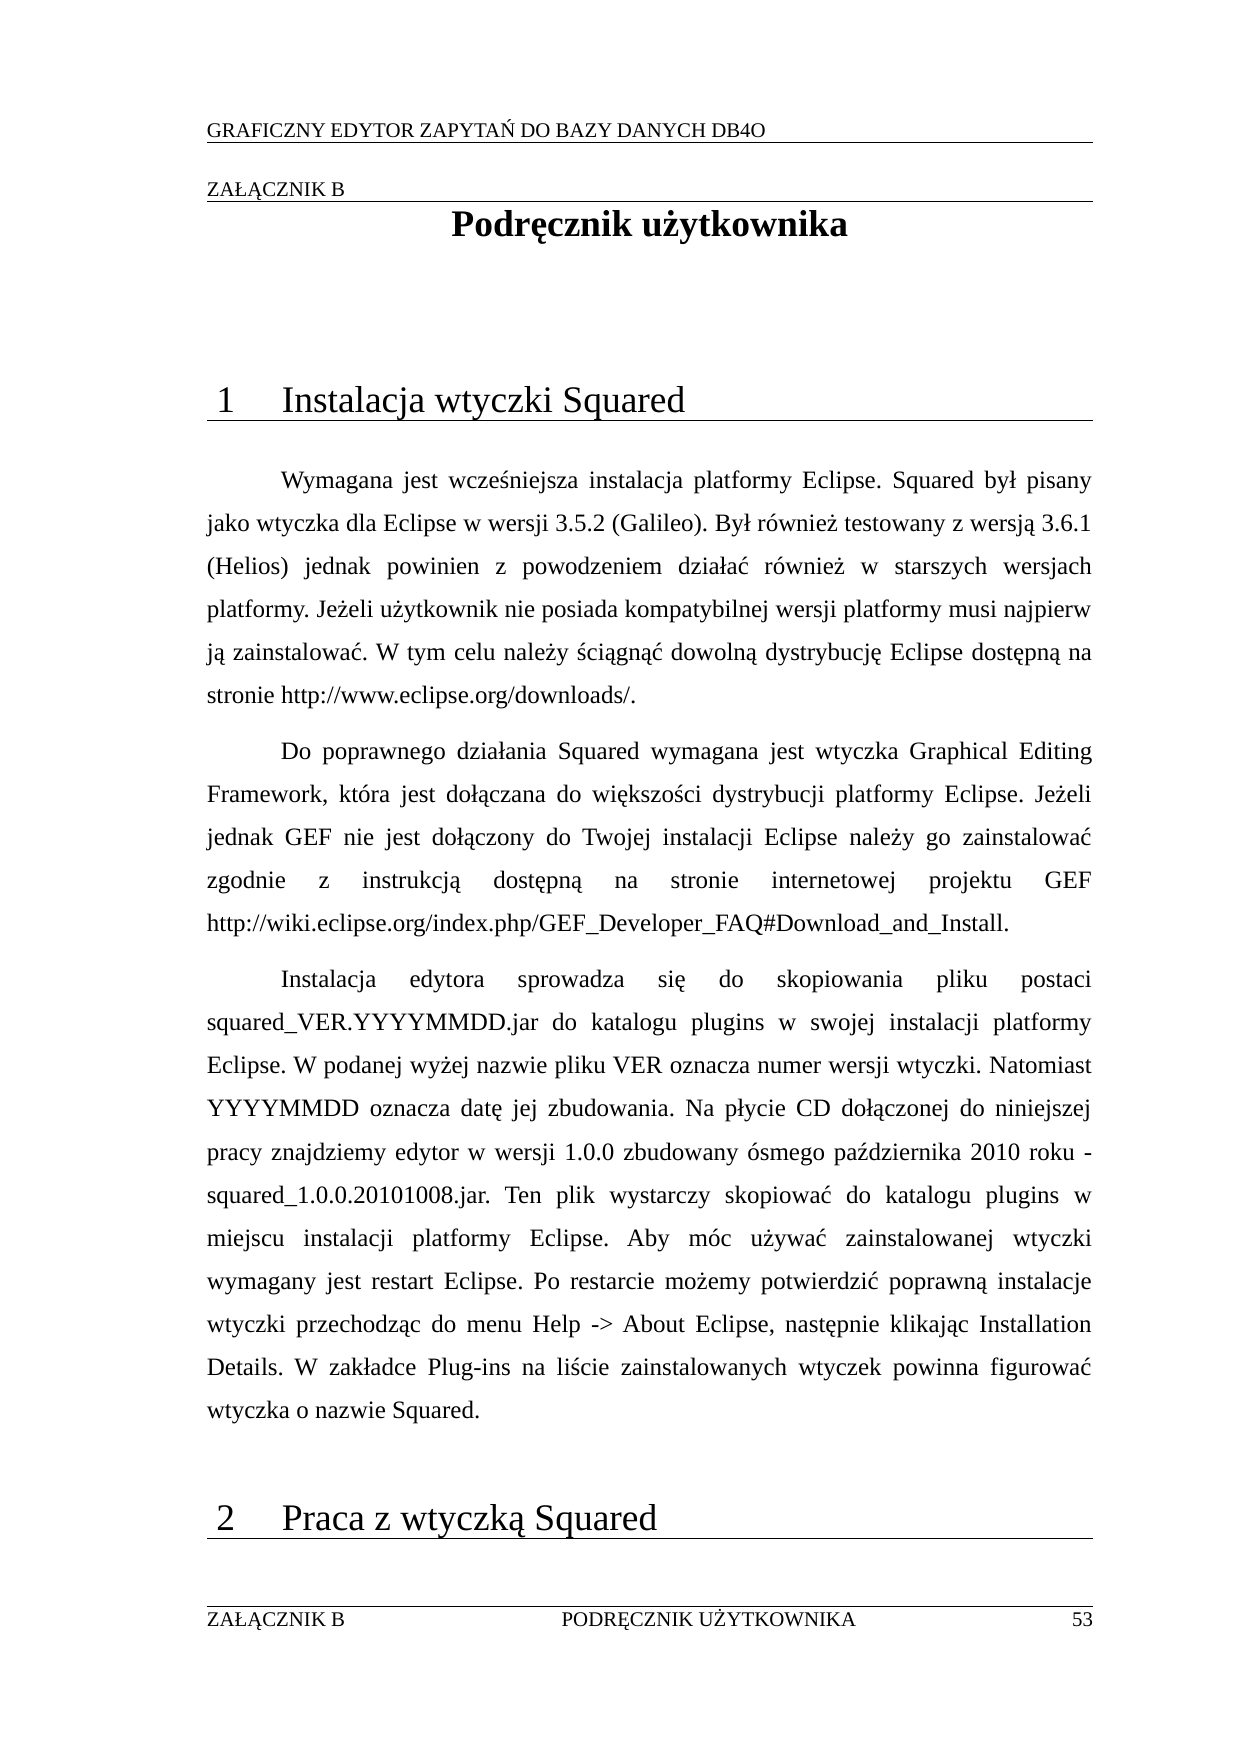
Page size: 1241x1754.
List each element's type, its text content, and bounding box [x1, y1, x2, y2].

subtitle Praca z wtyczką Squared [207, 1495, 1093, 1538]
subtitle Instalacja wtyczki Squared [207, 377, 1093, 420]
text Do poprawnego działania Squared wymagana jest wtyczka Graphical Editing Framework, która jest dołączana do większości dystrybucji platformy Eclipse. Jeżeli jednak GEF nie jest dołączony do Twojej instalacji Eclipse należy go zainstalować zgodnie z instrukcją dostępną na stronie internetowej projektu GEF http://wiki.eclipse.org/index.php/GEF_Developer_FAQ#Download_and_Install. [207, 736, 1093, 937]
text Instalacja edytora sprowadza się do skopiowania pliku postaci squared_VER.YYYYMMDD.jar do katalogu plugins w swojej instalacji platformy Eclipse. W podanej wyżej nazwie pliku VER oznacza numer wersji wtyczki. Natomiast YYYYMMDD oznacza datę jej zbudowania. Na płycie CD dołączonej do niniejszej pracy znajdziemy edytor w wersji 1.0.0 zbudowany ósmego października 2010 roku - squared_1.0.0.20101008.jar. Ten plik wystarczy skopiować do katalogu plugins w miejscu instalacji platformy Eclipse. Aby móc używać zainstalowanej wtyczki wymagany jest restart Eclipse. Po restarcie możemy potwierdzić poprawną instalacje wtyczki przechodząc do menu Help -> About Eclipse, następnie klikając Installation Details. W zakładce Plug-ins na liście zainstalowanych wtyczek powinna figurować wtyczka o nazwie Squared. [207, 964, 1093, 1424]
text Podręcznik użytkownika [207, 202, 1093, 244]
subtitle ZAŁĄCZNIK B [207, 177, 1093, 201]
text Wymagana jest wcześniejsza instalacja platformy Eclipse. Squared był pisany jako wtyczka dla Eclipse w wersji 3.5.2 (Galileo). Był również testowany z wersją 3.6.1 (Helios) jednak powinien z powodzeniem działać również w starszych wersjach platformy. Jeżeli użytkownik nie posiada kompatybilnej wersji platformy musi najpierw ją zainstalować. W tym celu należy ściągnąć dowolną dystrybucję Eclipse dostępną na stronie http://www.eclipse.org/downloads/. [207, 465, 1093, 709]
